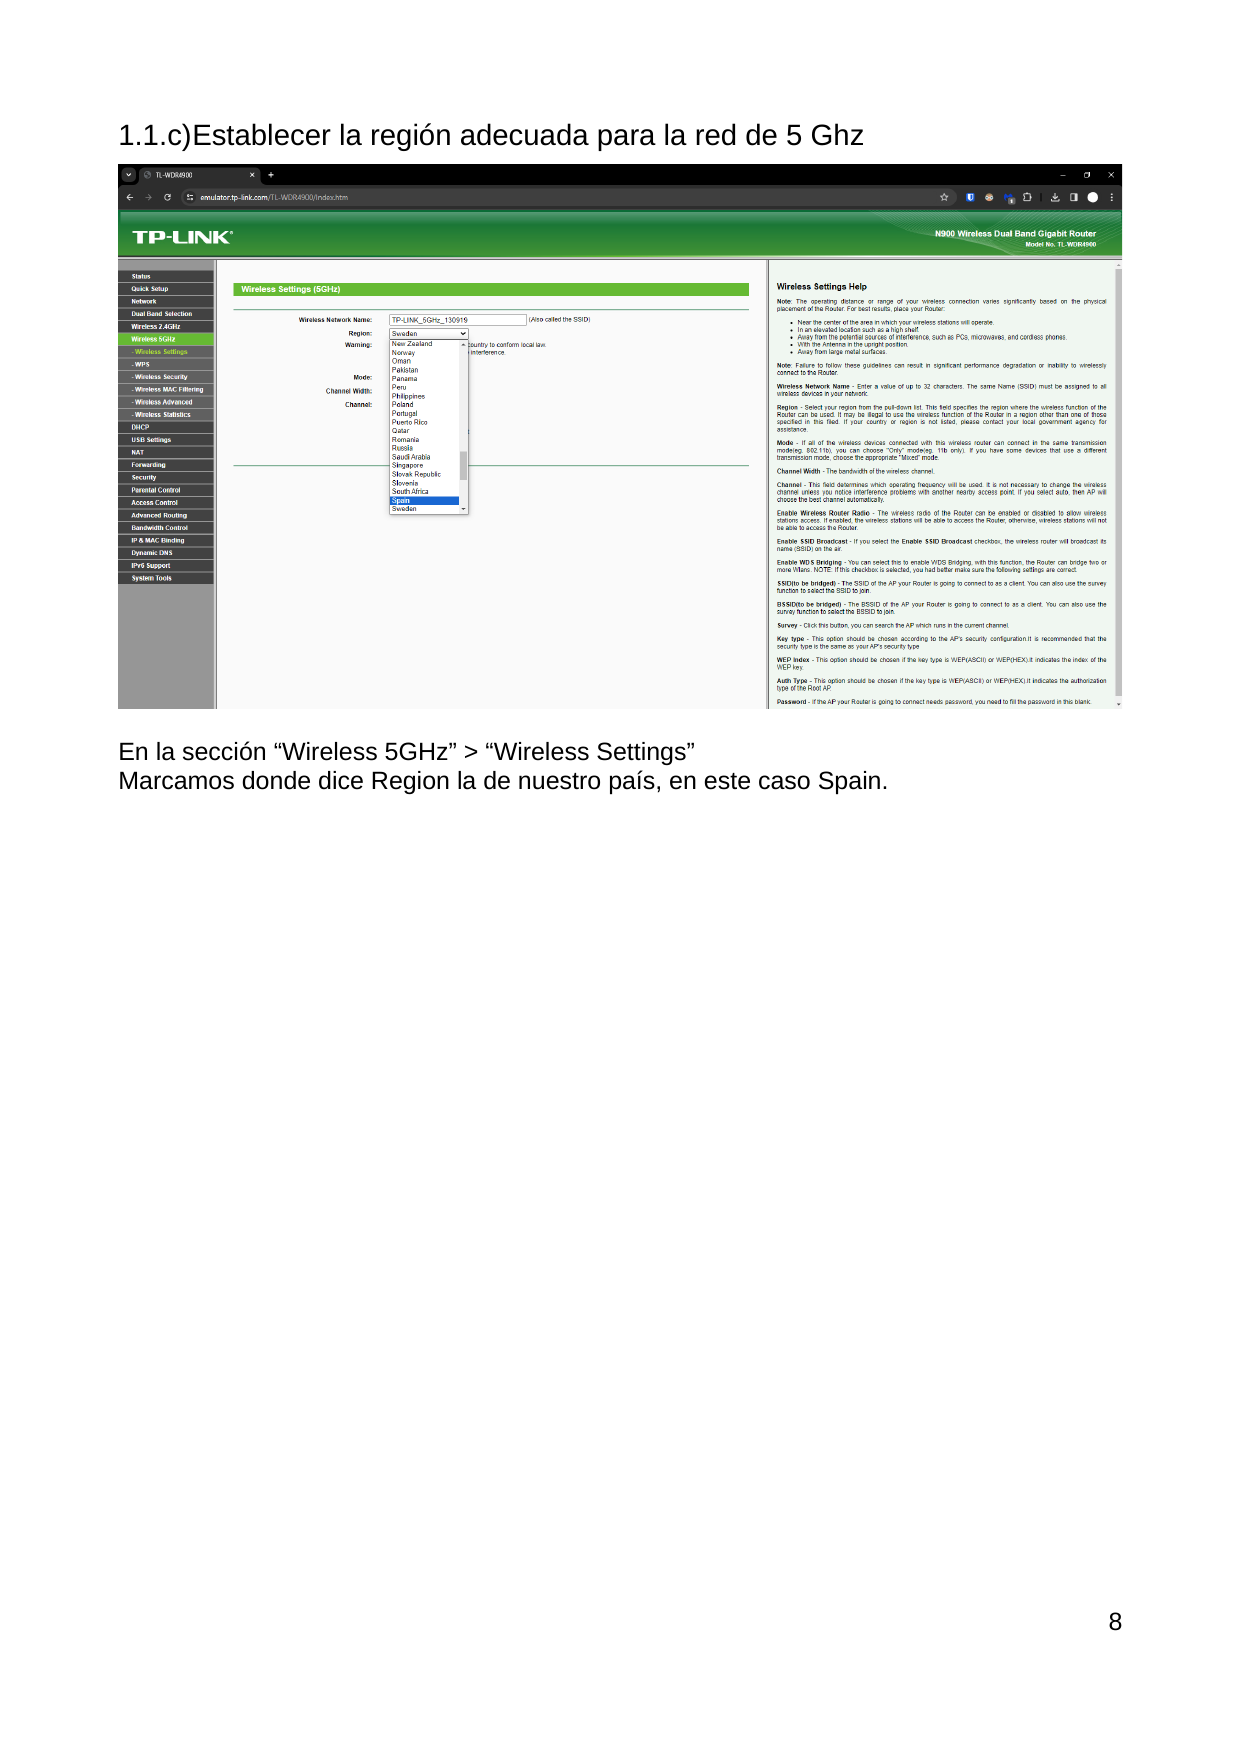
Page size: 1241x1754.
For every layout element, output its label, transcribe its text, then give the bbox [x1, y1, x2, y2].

subtitle Establecer la región adecuada para la red de 5 Ghz [118, 118, 1122, 152]
text En la sección “Wireless 5GHz” > “Wireless Settings” [118, 737, 1122, 766]
picture [118, 164, 1123, 709]
text Marcamos donde dice Region la de nuestro país, en este caso Spain. [118, 766, 1122, 794]
